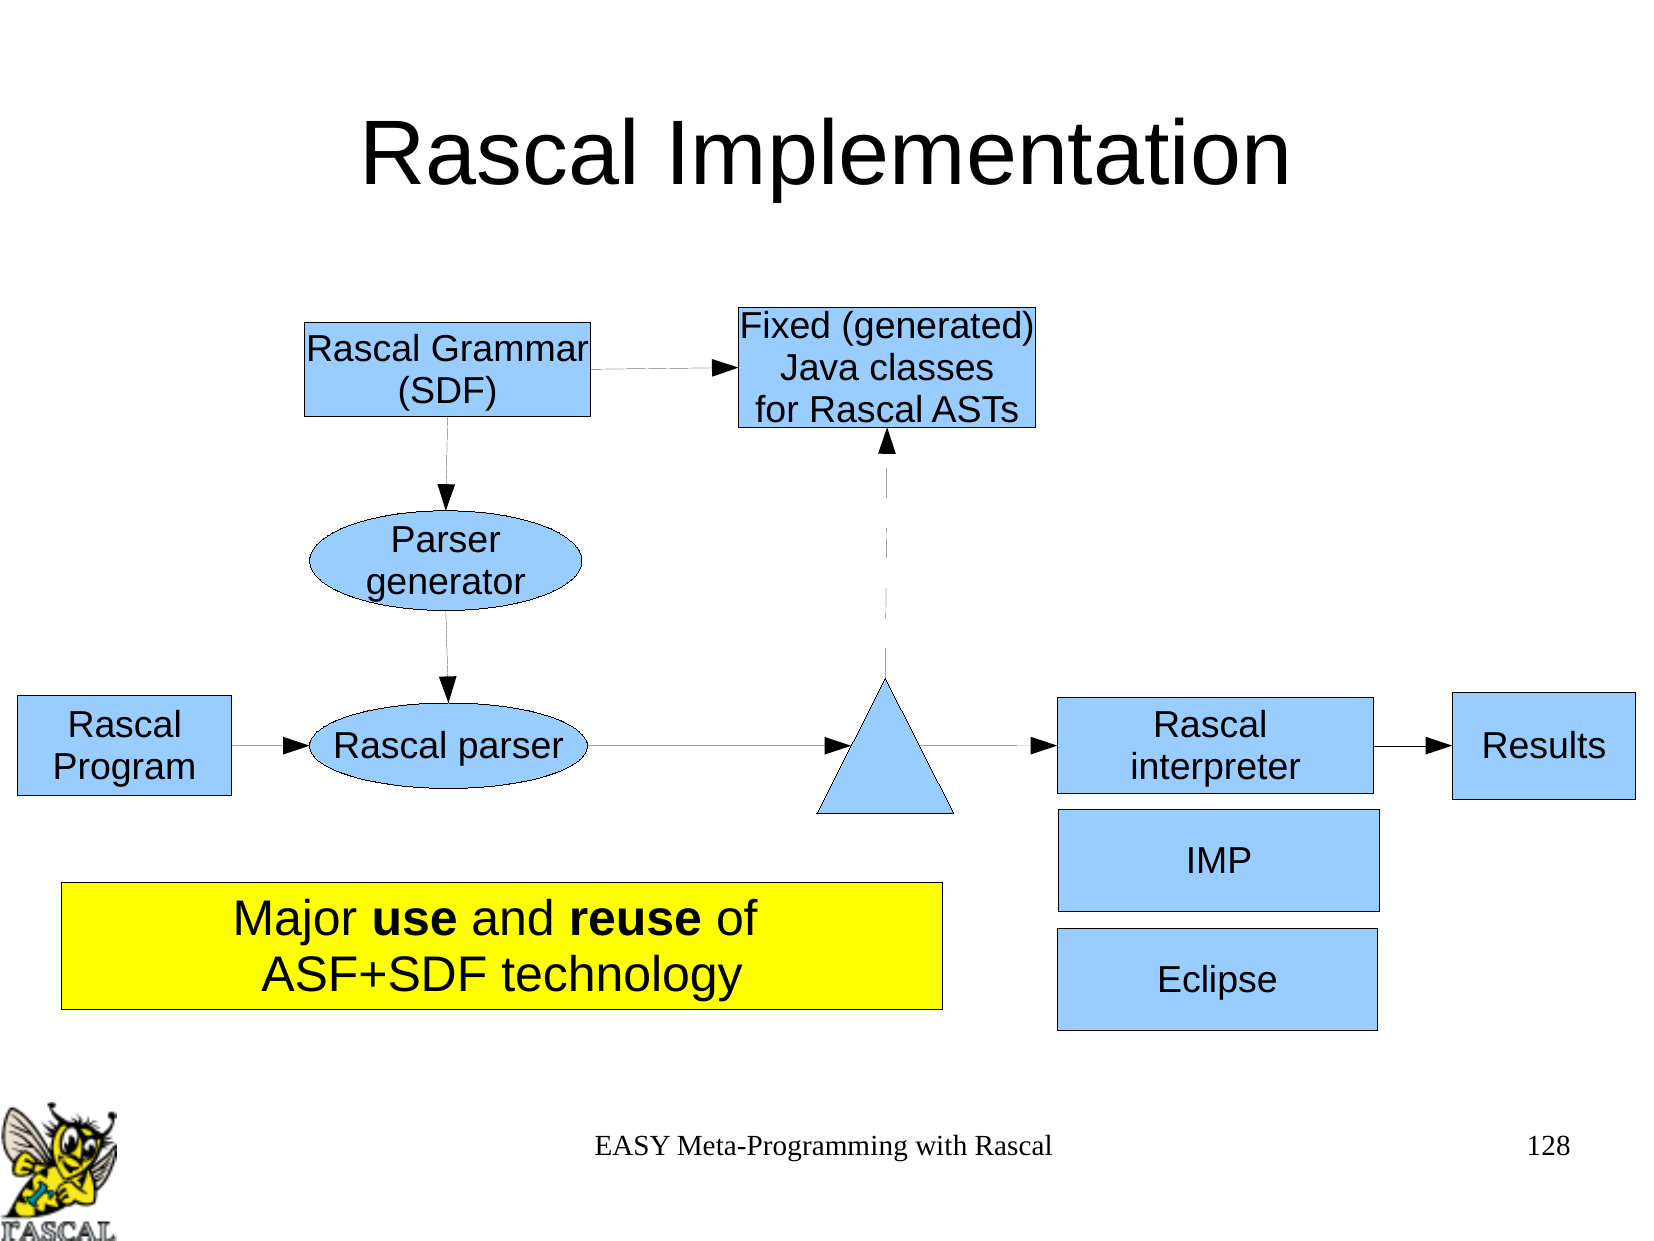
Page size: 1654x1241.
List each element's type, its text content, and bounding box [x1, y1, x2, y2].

text_box Rascal Grammar (SDF) [304, 322, 591, 417]
title Rascal Implementation [82, 49, 1571, 257]
picture [0, 1102, 117, 1241]
text_box Rascal Program [17, 695, 232, 796]
text_box [816, 678, 954, 814]
text_box Parser generator [309, 510, 582, 611]
text_box Major use and reuse of ASF+SDF technology [61, 882, 943, 1010]
text_box IMP [1058, 809, 1380, 912]
text_box Fixed (generated) Java classes for Rascal ASTs [738, 307, 1036, 428]
text_box Rascal interpreter [1057, 697, 1374, 794]
text_box Results [1452, 692, 1636, 800]
text_box Eclipse [1057, 928, 1378, 1031]
text_box Rascal parser [309, 702, 588, 789]
